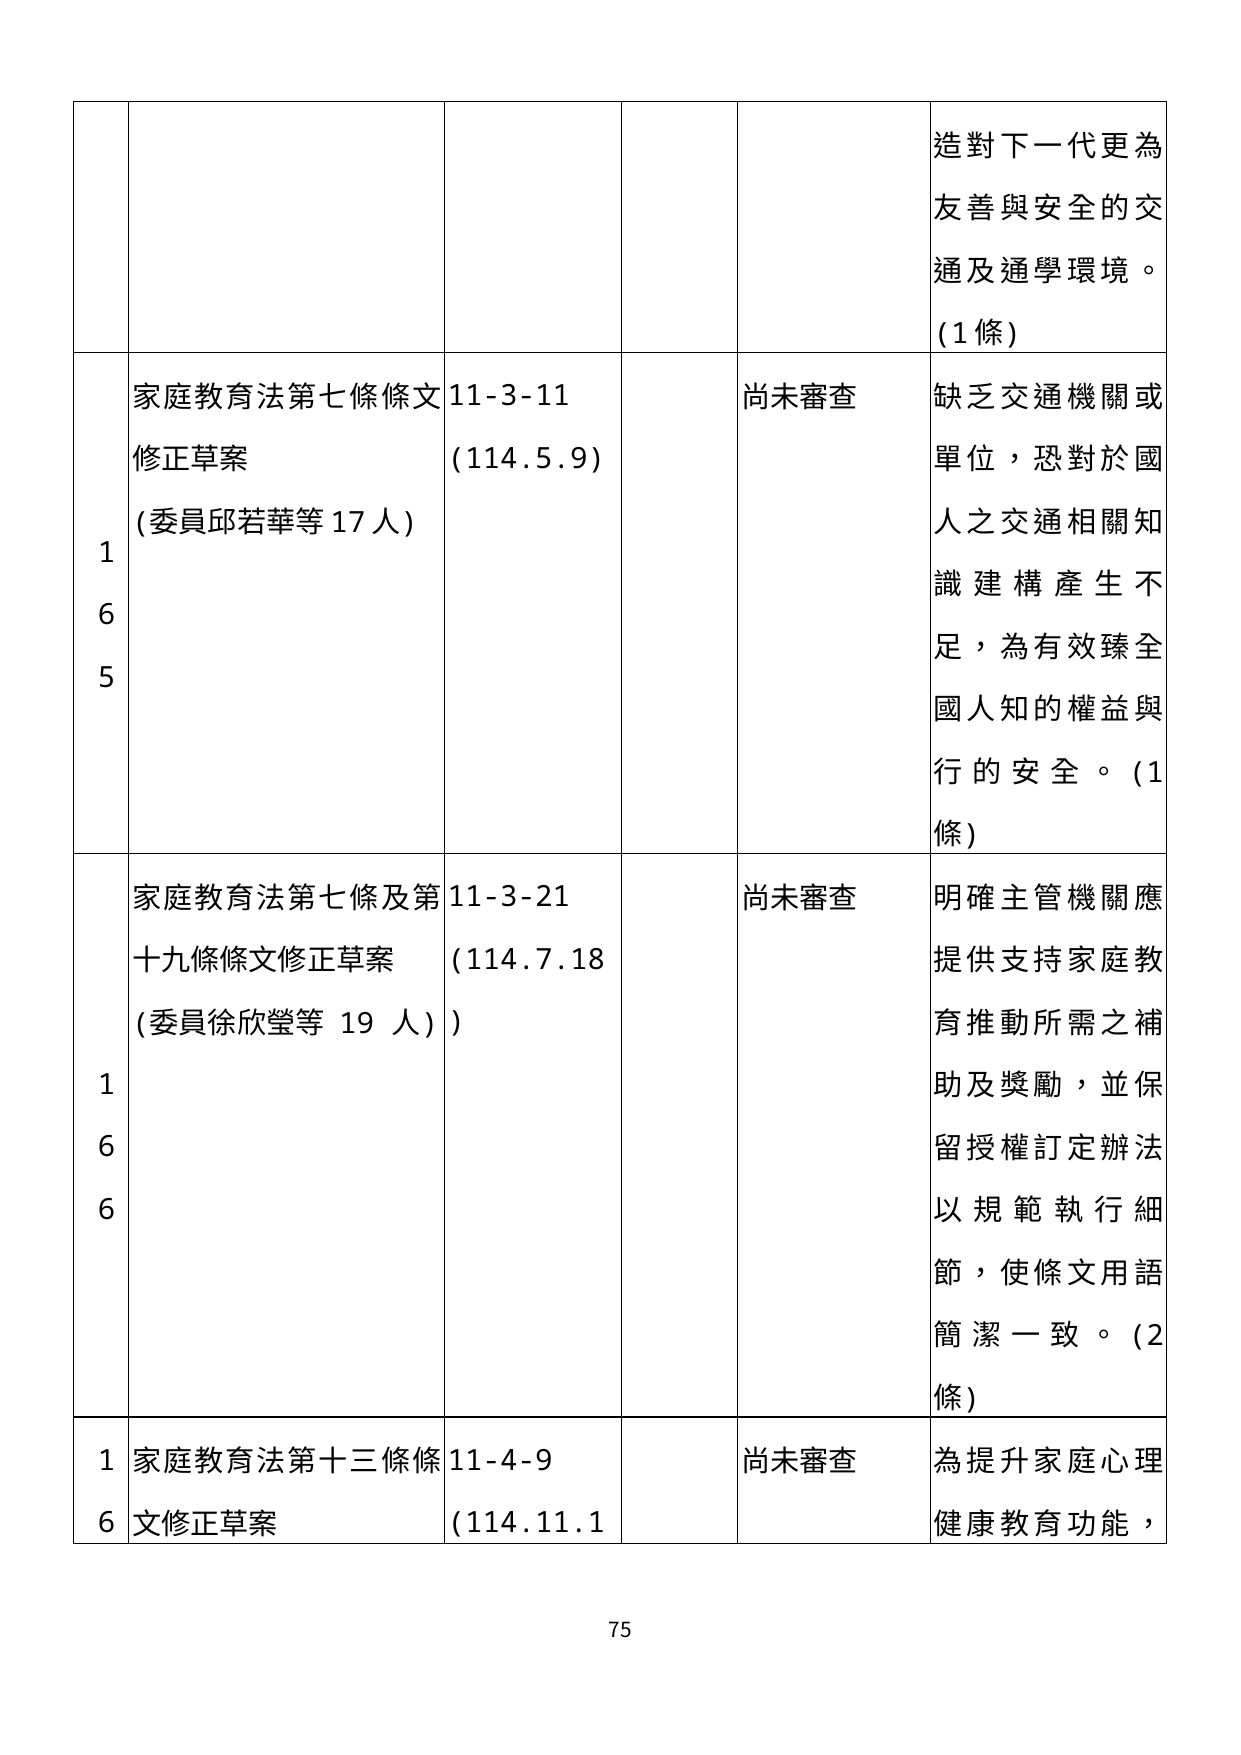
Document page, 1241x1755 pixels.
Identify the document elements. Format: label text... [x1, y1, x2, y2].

table_cell 尚未審查 [738, 353, 930, 853]
table_cell 家庭教育法第七條及第十九條條文修正草案 (委員徐欣瑩等 19 人) [129, 854, 444, 1416]
table_cell [74, 854, 128, 1416]
table_cell 缺乏交通機關或單位，恐對於國人之交通相關知識建構產生不足，為有效臻全國人知的權益與行的安全。(1條) [931, 353, 1166, 853]
table_cell 11-3-11 (114.5.9) [445, 353, 621, 853]
table_cell 尚未審查 [738, 854, 930, 1416]
table_cell [74, 1418, 128, 1542]
table_cell [622, 854, 737, 1416]
table_cell [622, 1418, 737, 1542]
table_cell 11-3-21 (114.7.18) [445, 854, 621, 1416]
table_cell 為提升家庭心理健康教育功能， [931, 1418, 1166, 1542]
table_cell 明確主管機關應提供支持家庭教育推動所需之補助及獎勵，並保留授權訂定辦法以規範執行細節，使條文用語簡潔一致。(2條) [931, 854, 1166, 1416]
table_cell [129, 102, 444, 352]
table_cell [74, 102, 128, 352]
table_cell [445, 102, 621, 352]
table_cell 家庭教育法第七條條文修正草案 (委員邱若華等17人) [129, 353, 444, 853]
table_cell [74, 353, 128, 853]
table_cell [622, 353, 737, 853]
table_cell [738, 102, 930, 352]
table_cell 造對下一代更為友善與安全的交通及通學環境。(1條) [931, 102, 1166, 352]
table_cell 尚未審查 [738, 1418, 930, 1542]
table_cell 家庭教育法第十三條條文修正草案 [129, 1418, 444, 1542]
table_cell 11-4-9 (114.11.1 [445, 1418, 621, 1542]
table_cell [622, 102, 737, 352]
